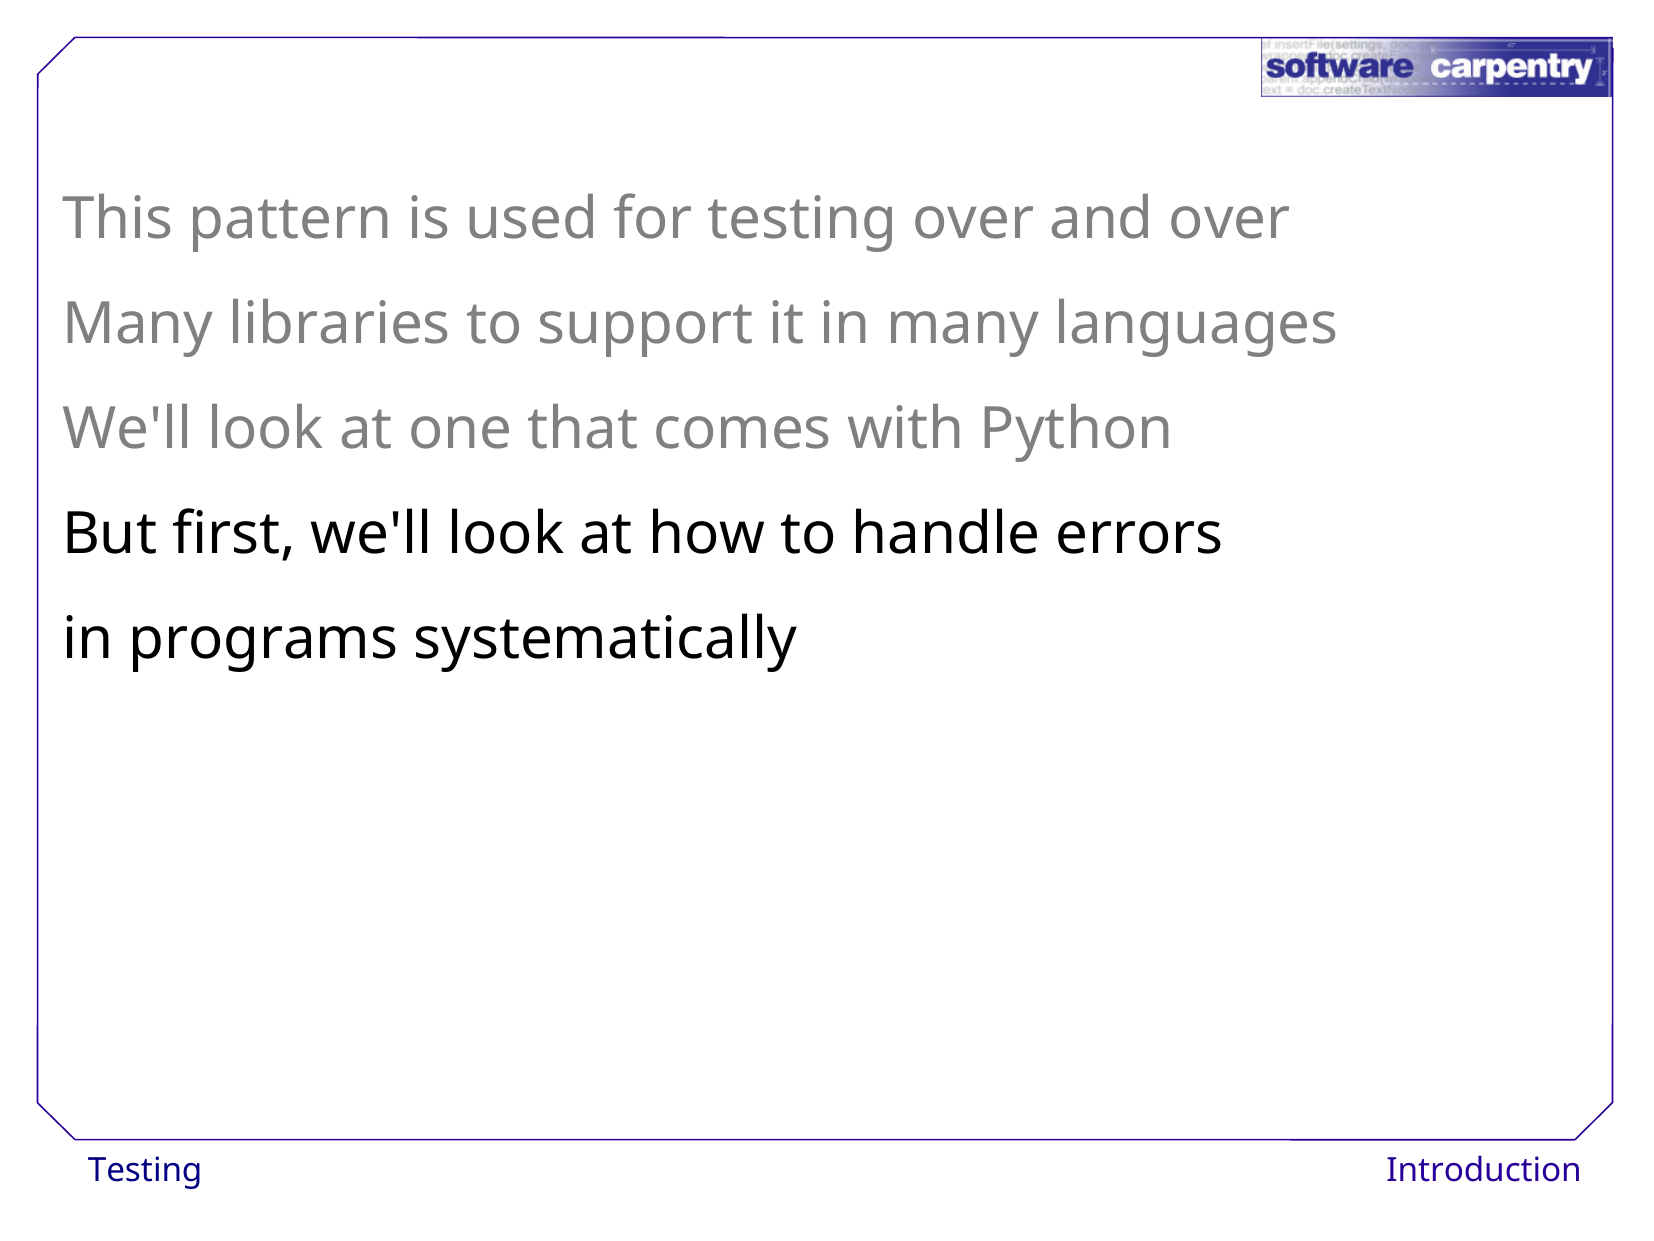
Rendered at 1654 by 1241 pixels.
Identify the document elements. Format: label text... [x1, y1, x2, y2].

picture [1261, 39, 1613, 97]
text_box This pattern is used for testing over and over Many libraries to support it in many languages We'll look at one that comes with Python But first, we'll look at how to handle errors in programs systematically [47, 138, 1505, 679]
